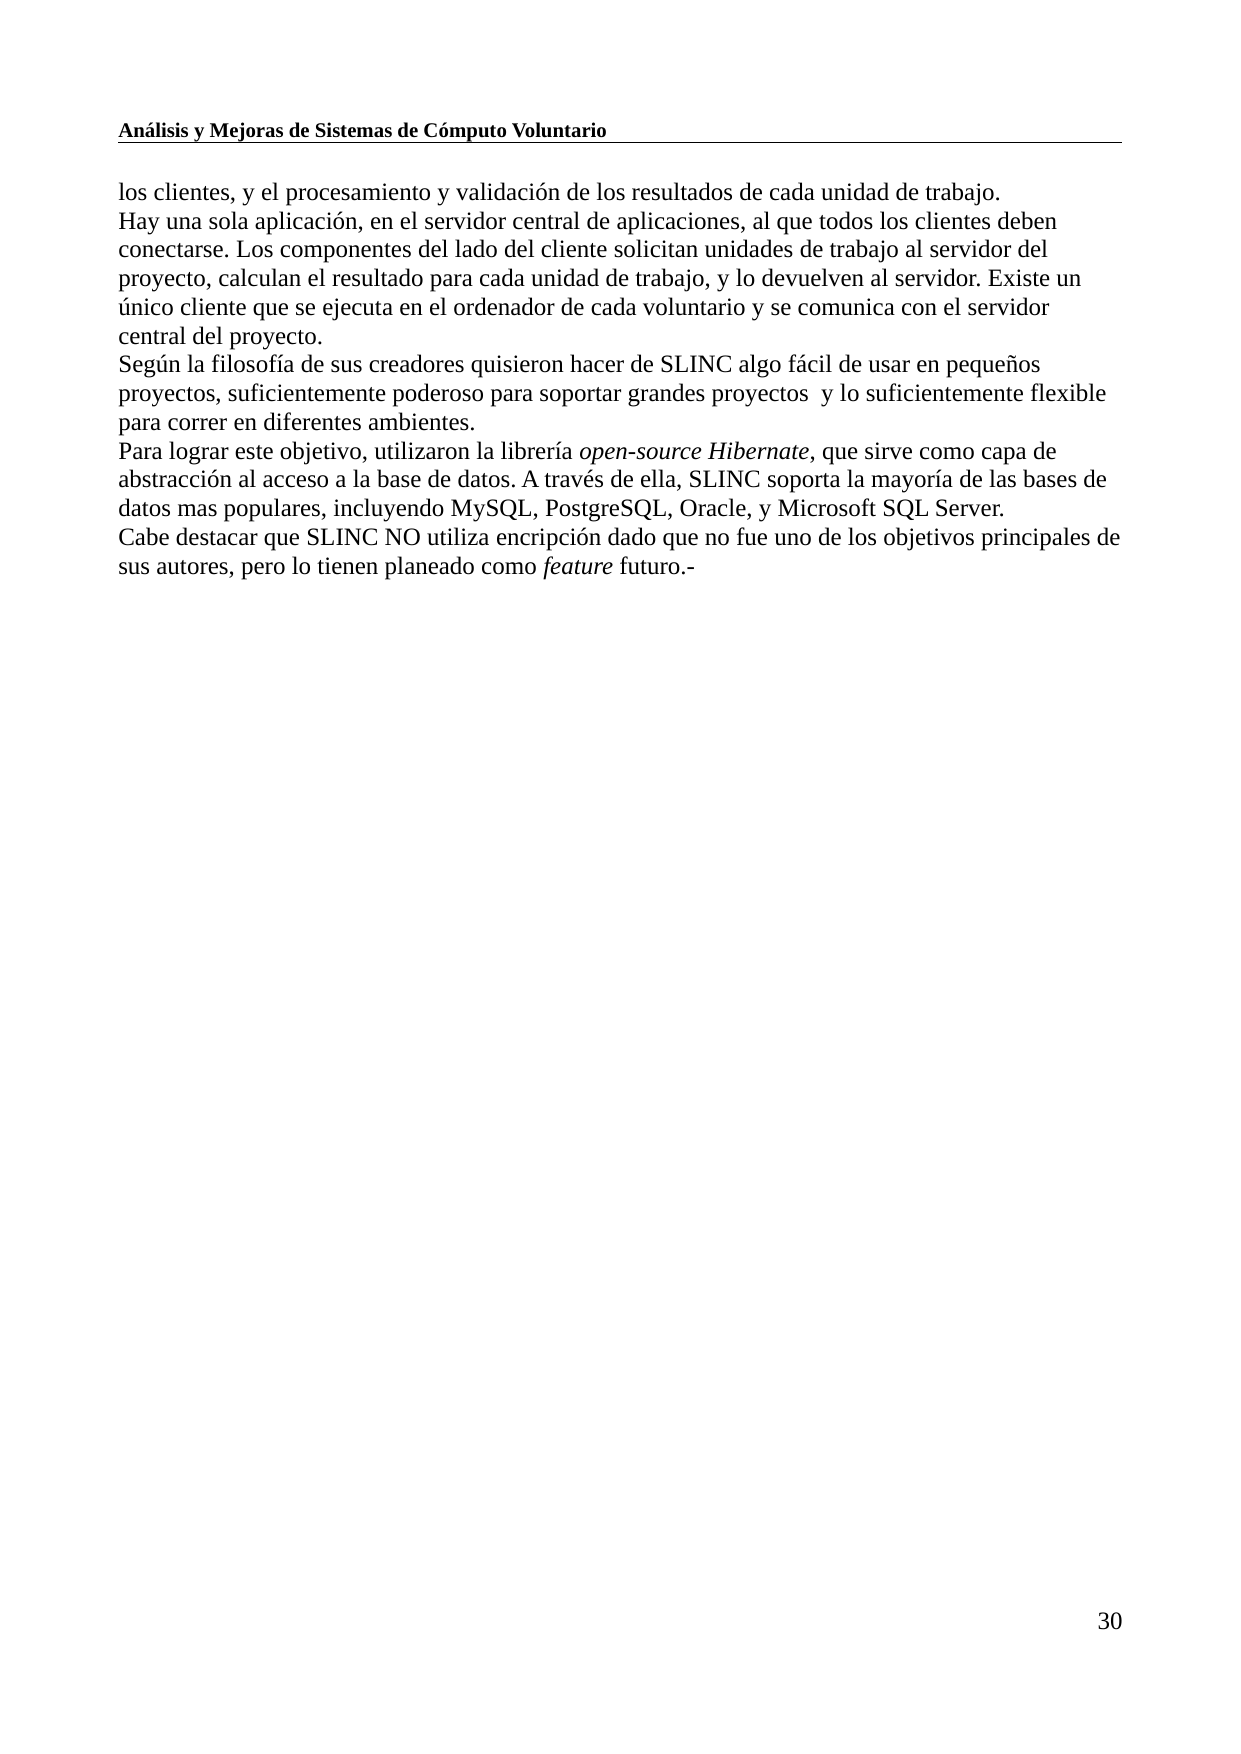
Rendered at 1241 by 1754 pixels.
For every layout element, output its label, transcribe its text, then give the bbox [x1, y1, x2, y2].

text Para lograr este objetivo, utilizaron la librería open-source Hibernate, que sirve como capa de abstracción al acceso a la base de datos. A través de ella, SLINC soporta la mayoría de las bases de datos mas populares, incluyendo MySQL, PostgreSQL, Oracle, y Microsoft SQL Server. [118, 436, 1122, 522]
text Cabe destacar que SLINC NO utiliza encripción dado que no fue uno de los objetivos principales de sus autores, pero lo tienen planeado como feature futuro.- [118, 522, 1122, 579]
text Según la filosofía de sus creadores quisieron hacer de SLINC algo fácil de usar en pequeños proyectos, suficientemente poderoso para soportar grandes proyectos y lo suficientemente flexible para correr en diferentes ambientes. [118, 349, 1122, 436]
text los clientes, y el procesamiento y validación de los resultados de cada unidad de trabajo. Hay una sola aplicación, en el servidor central de aplicaciones, al que todos los clientes deben conectarse. Los componentes del lado del cliente solicitan unidades de trabajo al servidor del proyecto, calculan el resultado para cada unidad de trabajo, y lo devuelven al servidor. Existe un único cliente que se ejecuta en el ordenador de cada voluntario y se comunica con el servidor central del proyecto. [118, 177, 1122, 349]
